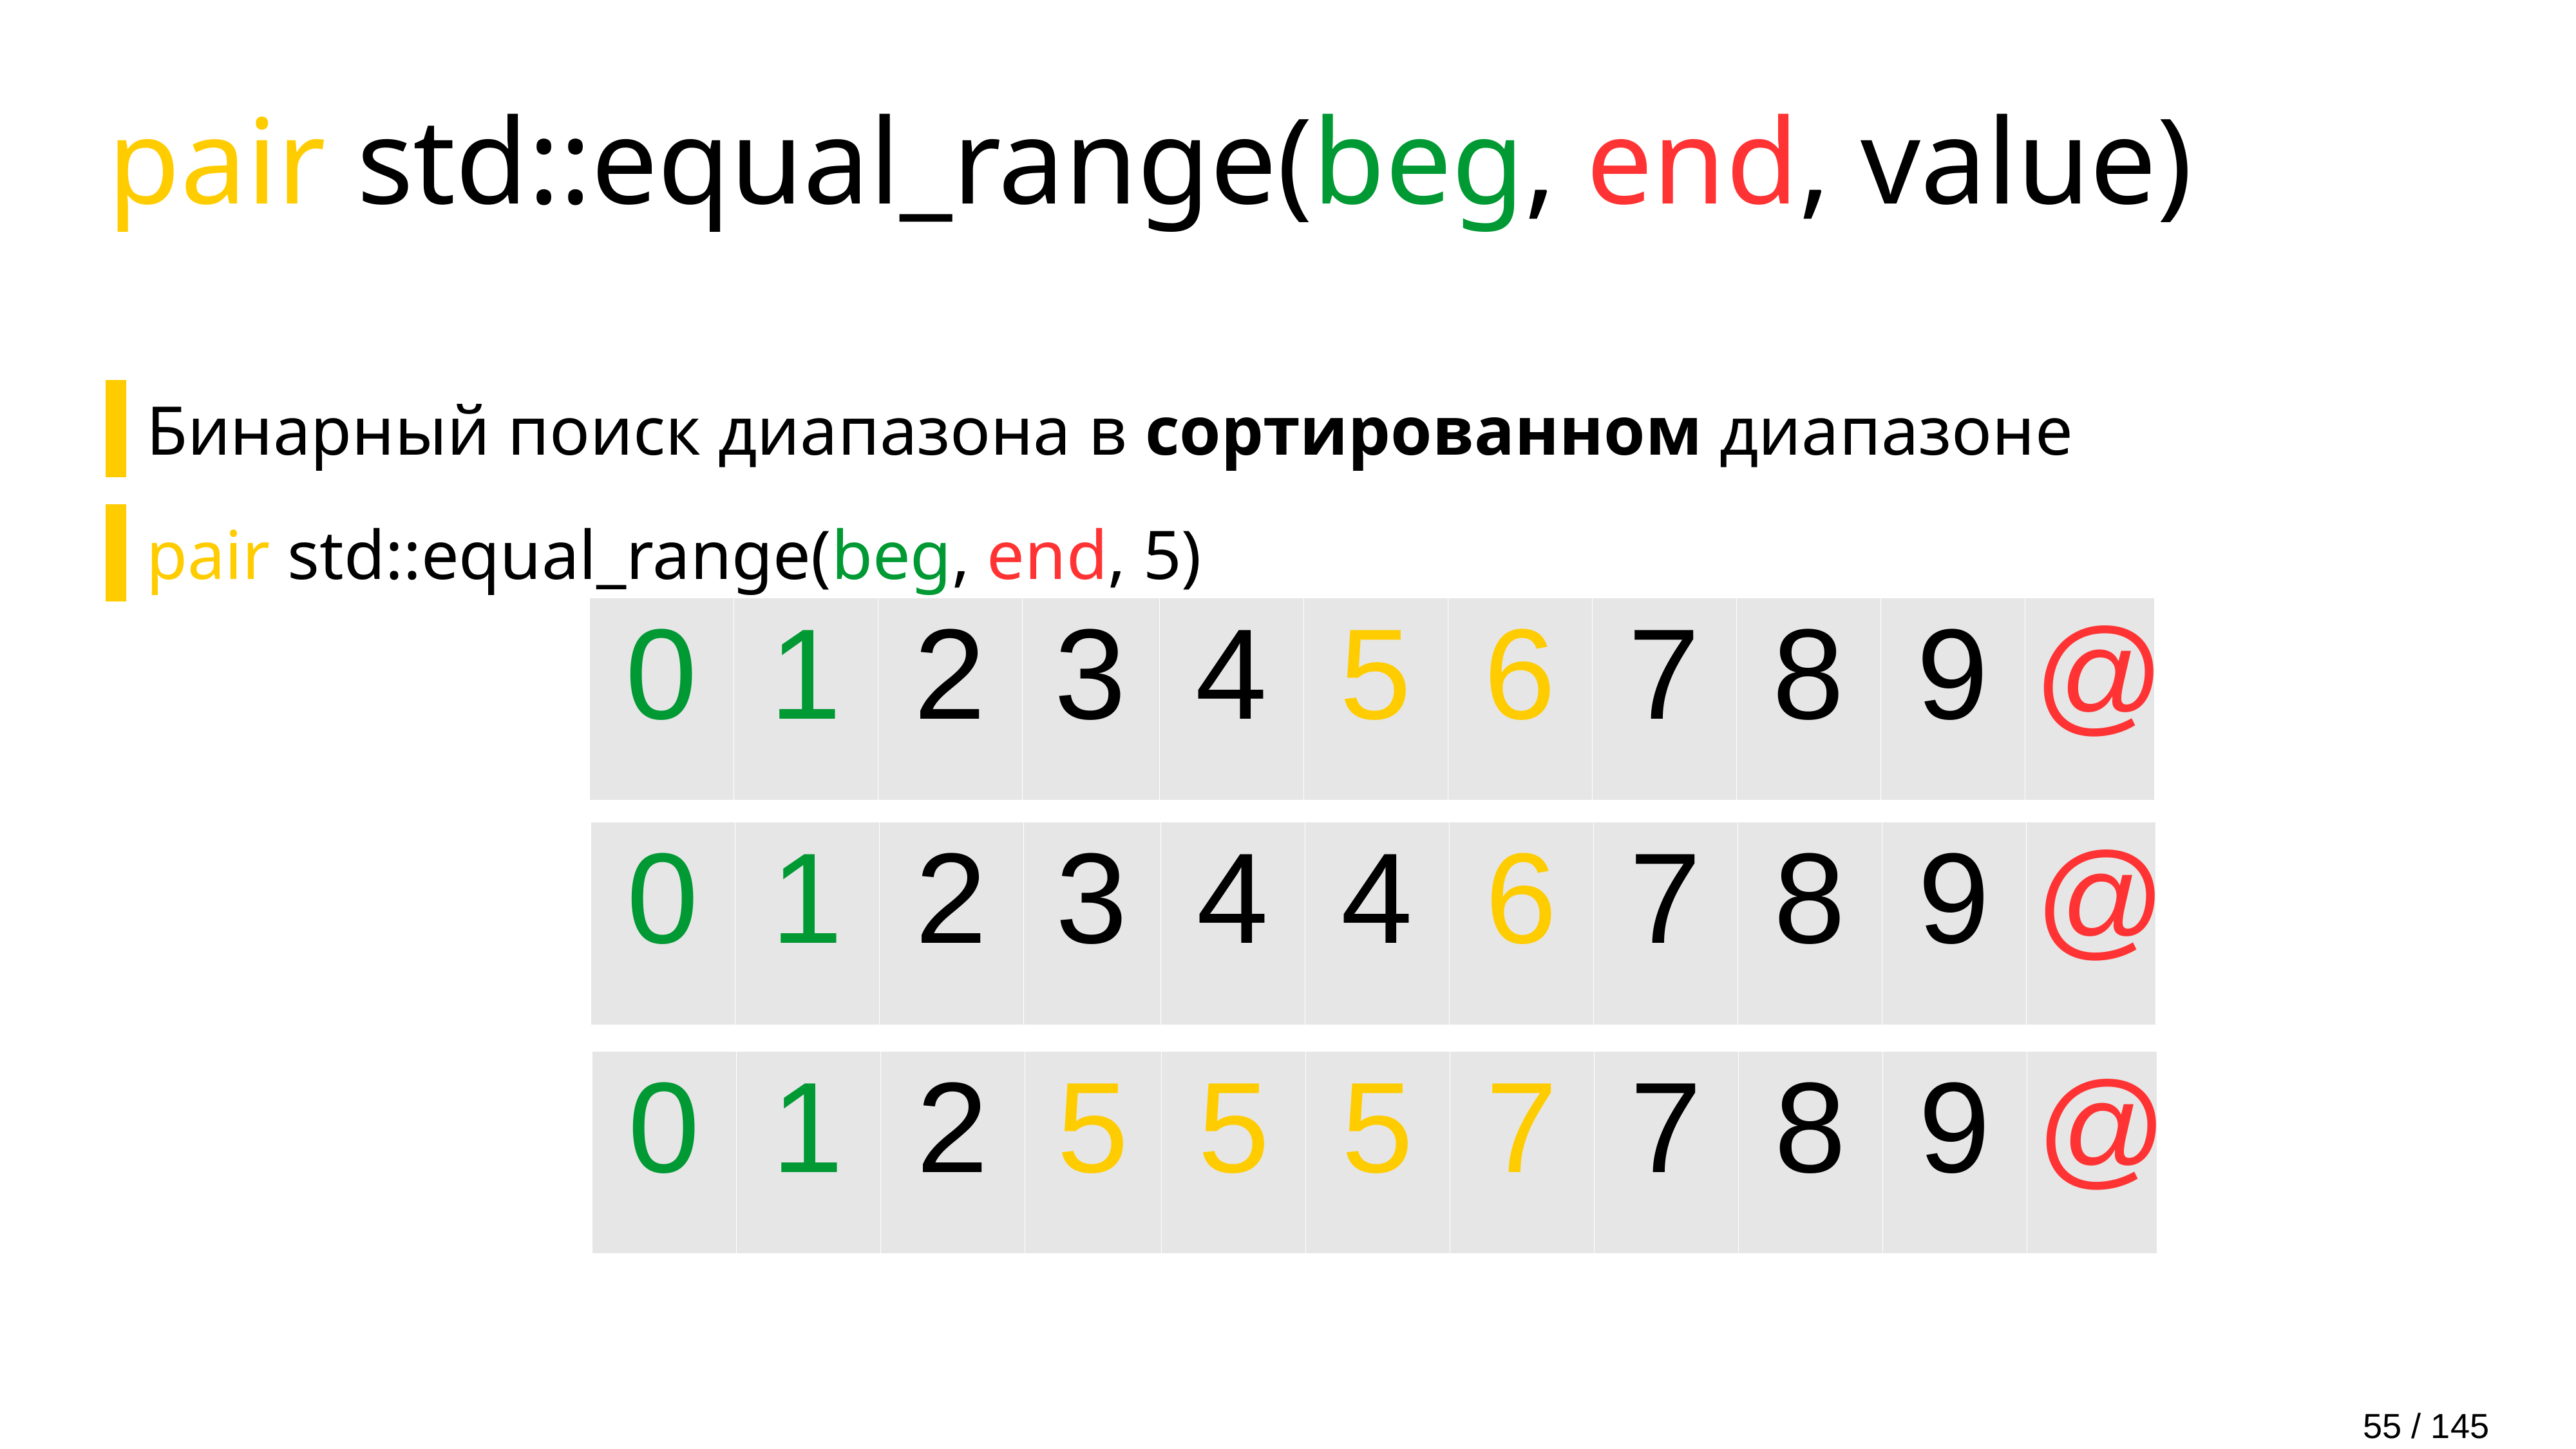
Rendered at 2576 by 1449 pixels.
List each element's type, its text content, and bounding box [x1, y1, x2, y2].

table_header 0 [590, 598, 734, 800]
table_header 5 [1306, 1052, 1450, 1253]
table_header 2 [878, 598, 1022, 800]
table_header 7 [1594, 822, 1738, 1025]
table_header 5 [1304, 598, 1448, 800]
table_header @ [2025, 598, 2154, 800]
table_header 9 [1882, 822, 2026, 1025]
text_box Бинарный поиск диапазона в сортированном диапазоне pair std::equal_range(beg, end, 5) [96, 364, 2512, 1419]
table_header 0 [591, 822, 735, 1025]
table_header 9 [1883, 1052, 2027, 1253]
table_header @ [2027, 822, 2155, 1025]
table_header 4 [1161, 822, 1305, 1025]
table_header 7 [1593, 598, 1736, 800]
table_header 1 [735, 822, 879, 1025]
table_header 6 [1450, 822, 1593, 1025]
table_header 5 [1025, 1052, 1161, 1253]
table_header 6 [1448, 598, 1592, 800]
table_header 2 [880, 822, 1023, 1025]
table_header 7 [1450, 1052, 1594, 1253]
table_header 8 [1738, 822, 1882, 1025]
table_header 4 [1160, 598, 1303, 800]
table_header 5 [1162, 1052, 1305, 1253]
table_header 9 [1881, 598, 2025, 800]
title pair std::equal_range(beg, end, value) [108, 80, 2468, 242]
table_header 3 [1024, 822, 1160, 1025]
table_header 0 [592, 1052, 736, 1253]
table_header 8 [1737, 598, 1880, 800]
table_header 3 [1023, 598, 1159, 800]
text_box <number> / 145 [2353, 1402, 2576, 1449]
table_header 7 [1595, 1052, 1738, 1253]
table_header 1 [734, 598, 878, 800]
table_header 1 [737, 1052, 880, 1253]
table_header 4 [1305, 822, 1449, 1025]
table_header 8 [1739, 1052, 1882, 1253]
table_header 2 [881, 1052, 1025, 1253]
table_header @ [2027, 1052, 2157, 1253]
